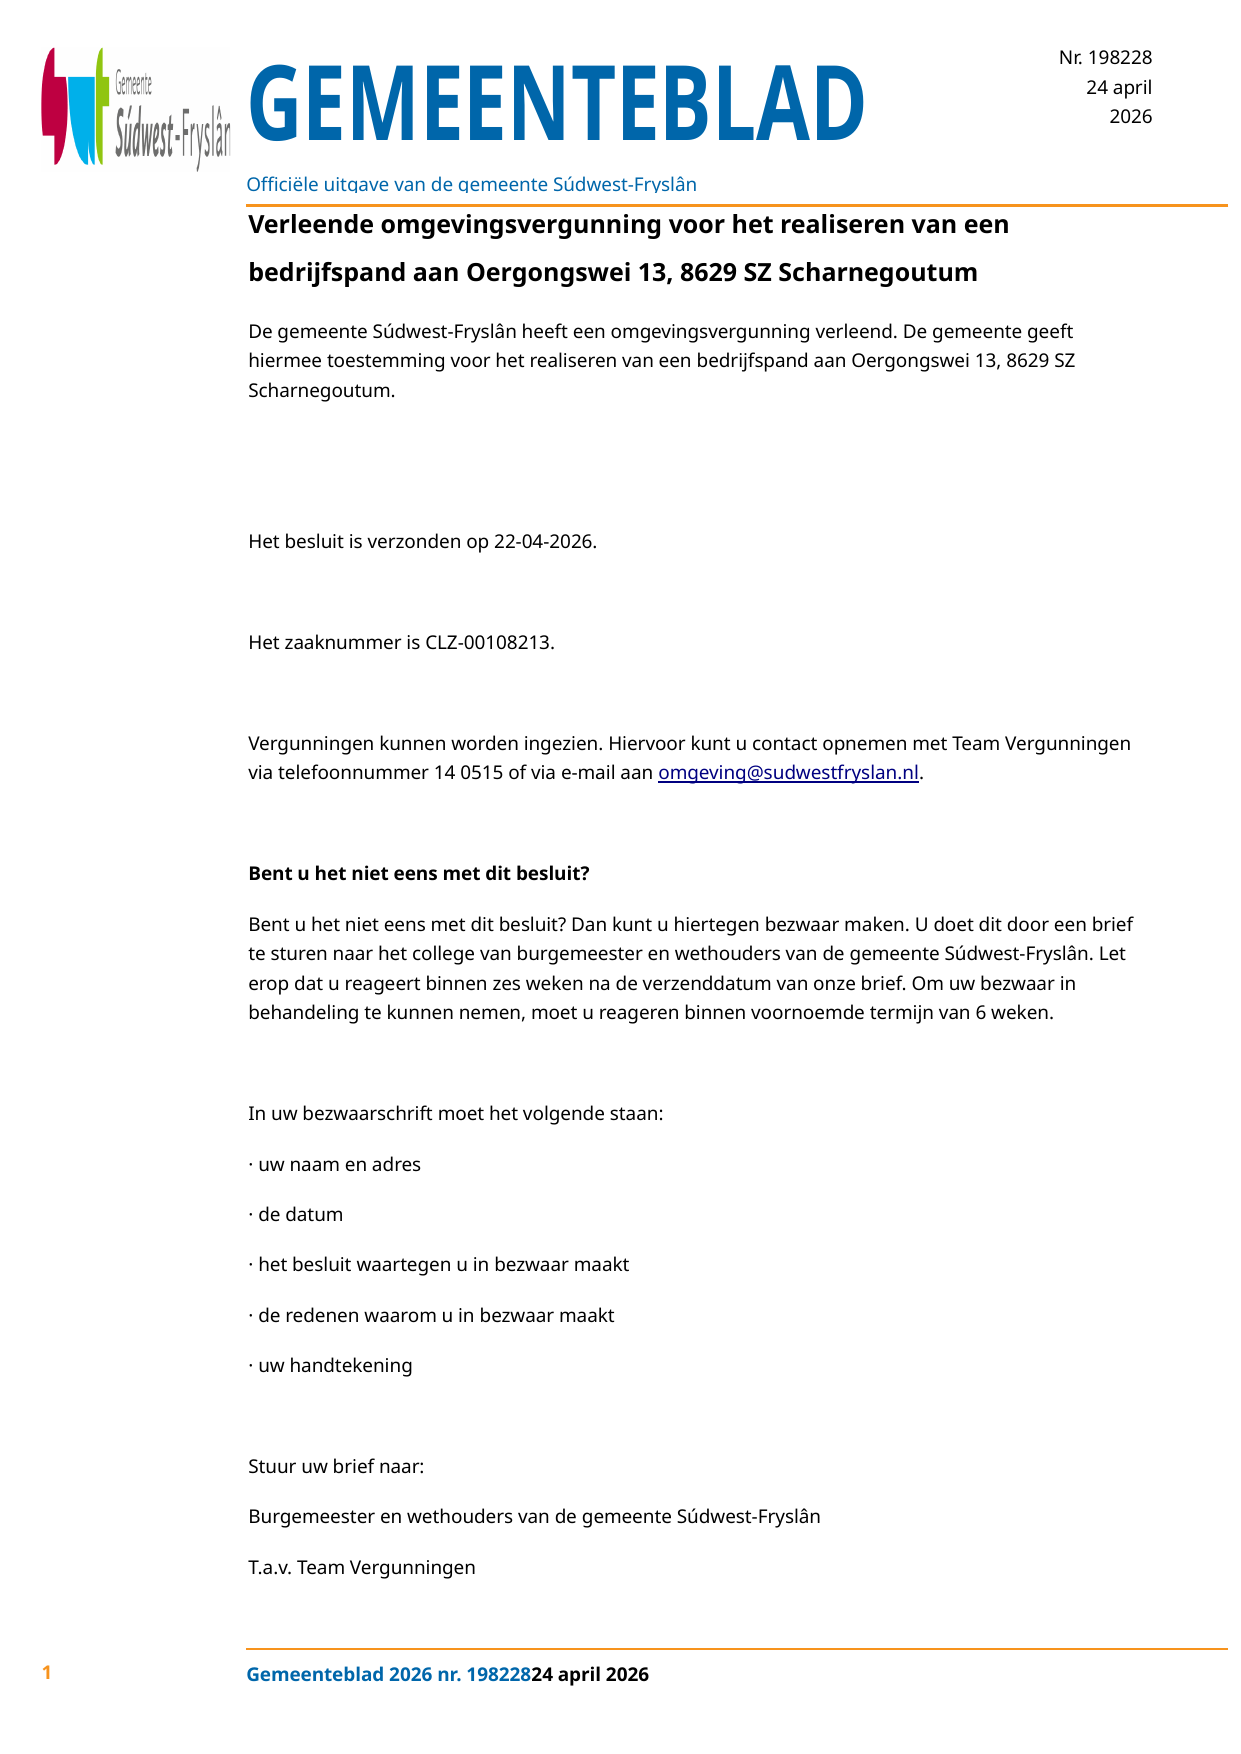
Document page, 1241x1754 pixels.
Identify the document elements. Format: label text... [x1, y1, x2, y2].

text De gemeente Súdwest-Fryslân heeft een omgevingsvergunning verleend. De gemeente geeft hiermee toestemming voor het realiseren van een bedrijfspand aan Oergongswei 13, 8629 SZ Scharnegoutum. [248, 318, 1152, 403]
text Burgemeester en wethouders van de gemeente Súdwest-Fryslân [248, 1504, 1152, 1529]
text Bent u het niet eens met dit besluit? [248, 860, 1152, 886]
text · de datum [248, 1201, 1152, 1227]
text Bent u het niet eens met dit besluit? Dan kunt u hiertegen bezwaar maken. U doet dit door een brief te sturen naar het college van burgemeester en wethouders van de gemeente Súdwest-Fryslân. Let erop dat u reageert binnen zes weken na de verzenddatum van onze brief. Om uw bezwaar in behandeling te kunnen nemen, moet u reageren binnen voornoemde termijn van 6 weken. [248, 911, 1152, 1025]
text In uw bezwaarschrift moet het volgende staan: [248, 1100, 1152, 1126]
text Het besluit is verzonden op 22-04-2026. [248, 528, 1152, 554]
text Het zaaknummer is CLZ-00108213. [248, 629, 1152, 655]
text · uw handtekening [248, 1352, 1152, 1378]
text · de redenen waarom u in bezwaar maakt [248, 1302, 1152, 1328]
text Verleende omgevingsvergunning voor het realiseren van een bedrijfspand aan Oergongswei 13, 8629 SZ Scharnegoutum [248, 207, 1152, 288]
text · uw naam en adres [248, 1151, 1152, 1177]
picture [41, 47, 231, 172]
text Vergunningen kunnen worden ingezien. Hiervoor kunt u contact opnemen met Team Vergunningen via telefoonnummer 14 0515 of via e-mail aan omgeving@sudwestfryslan.nl. [248, 730, 1152, 785]
text Stuur uw brief naar: [248, 1453, 1152, 1479]
text · het besluit waartegen u in bezwaar maakt [248, 1252, 1152, 1277]
text T.a.v. Team Vergunningen [248, 1554, 1152, 1580]
